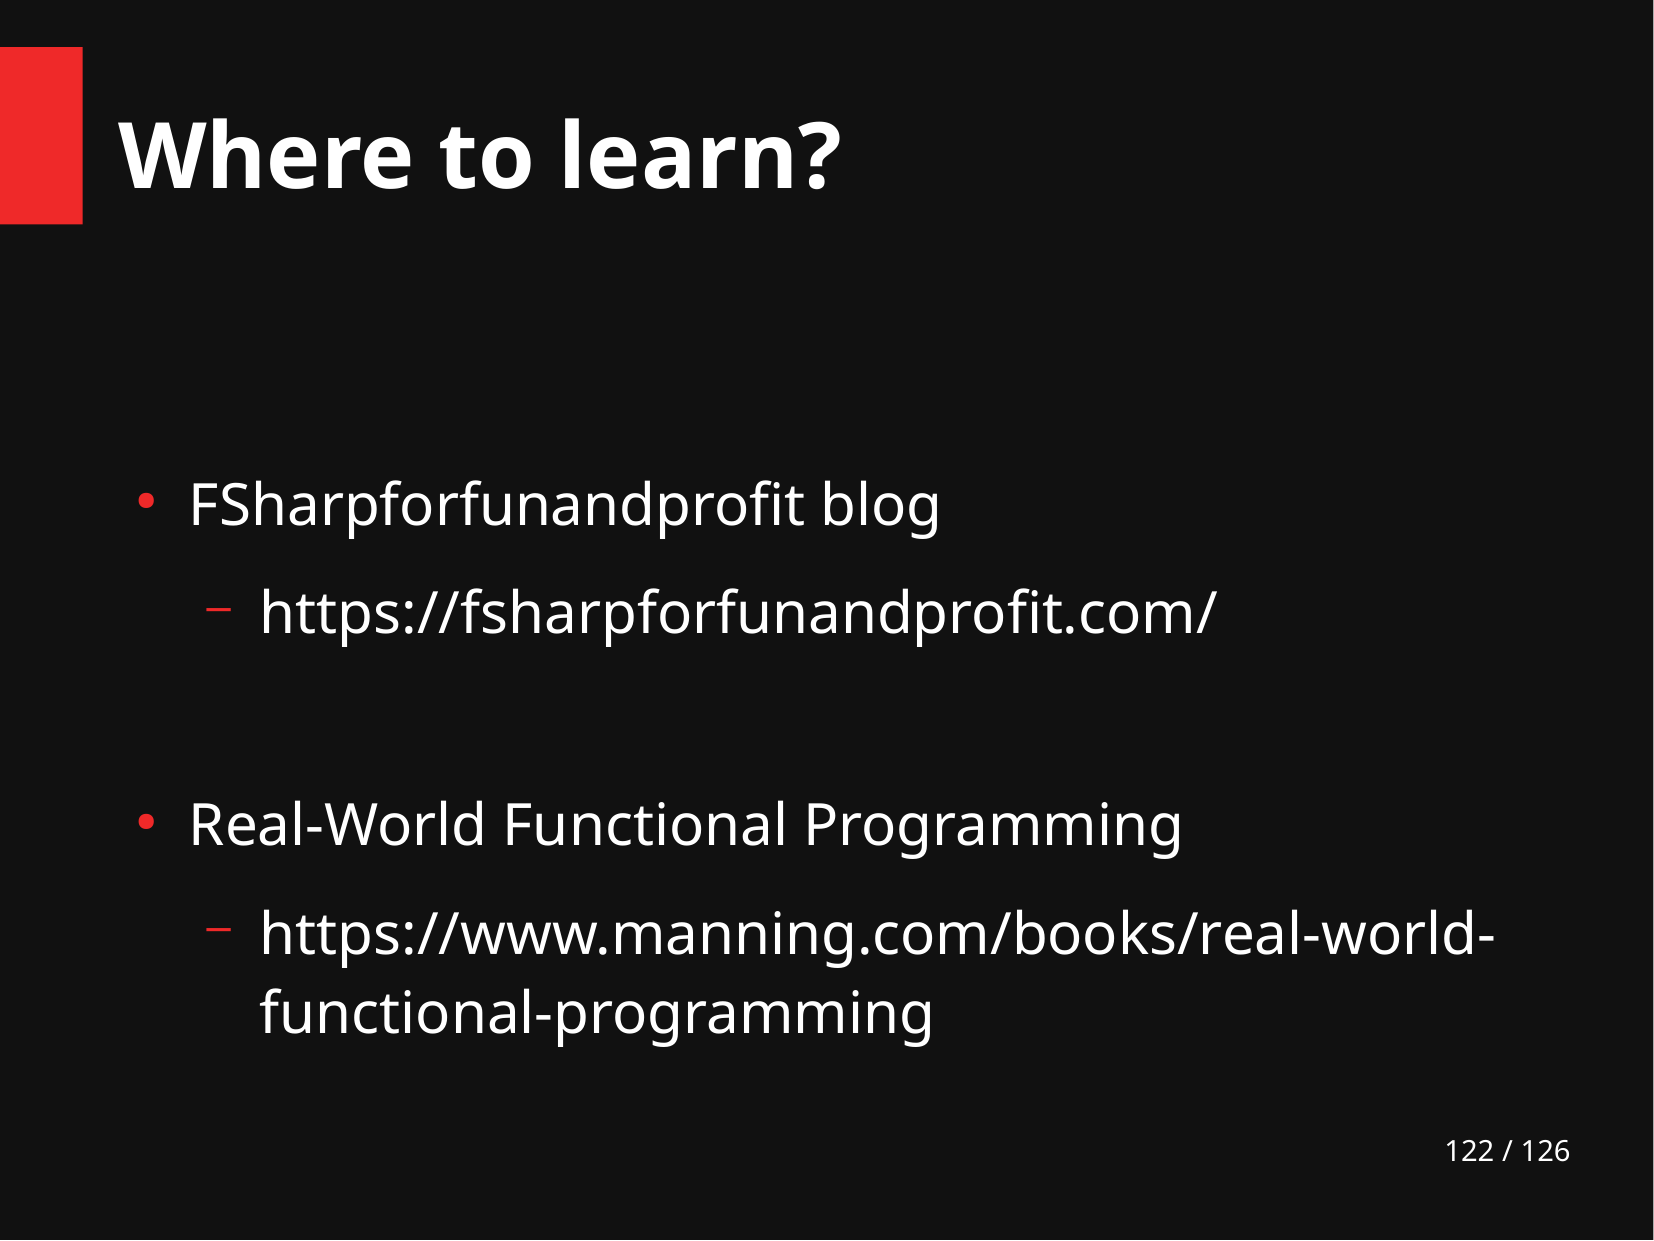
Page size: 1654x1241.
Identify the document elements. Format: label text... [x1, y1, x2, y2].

list FSharpforfunandprofit blog https://fsharpforfunandprofit.com/ Real-World Functional Programming https://www.manning.com/books/real-world-functional-programming [118, 354, 1536, 1074]
title Where to learn? [118, 49, 1571, 257]
